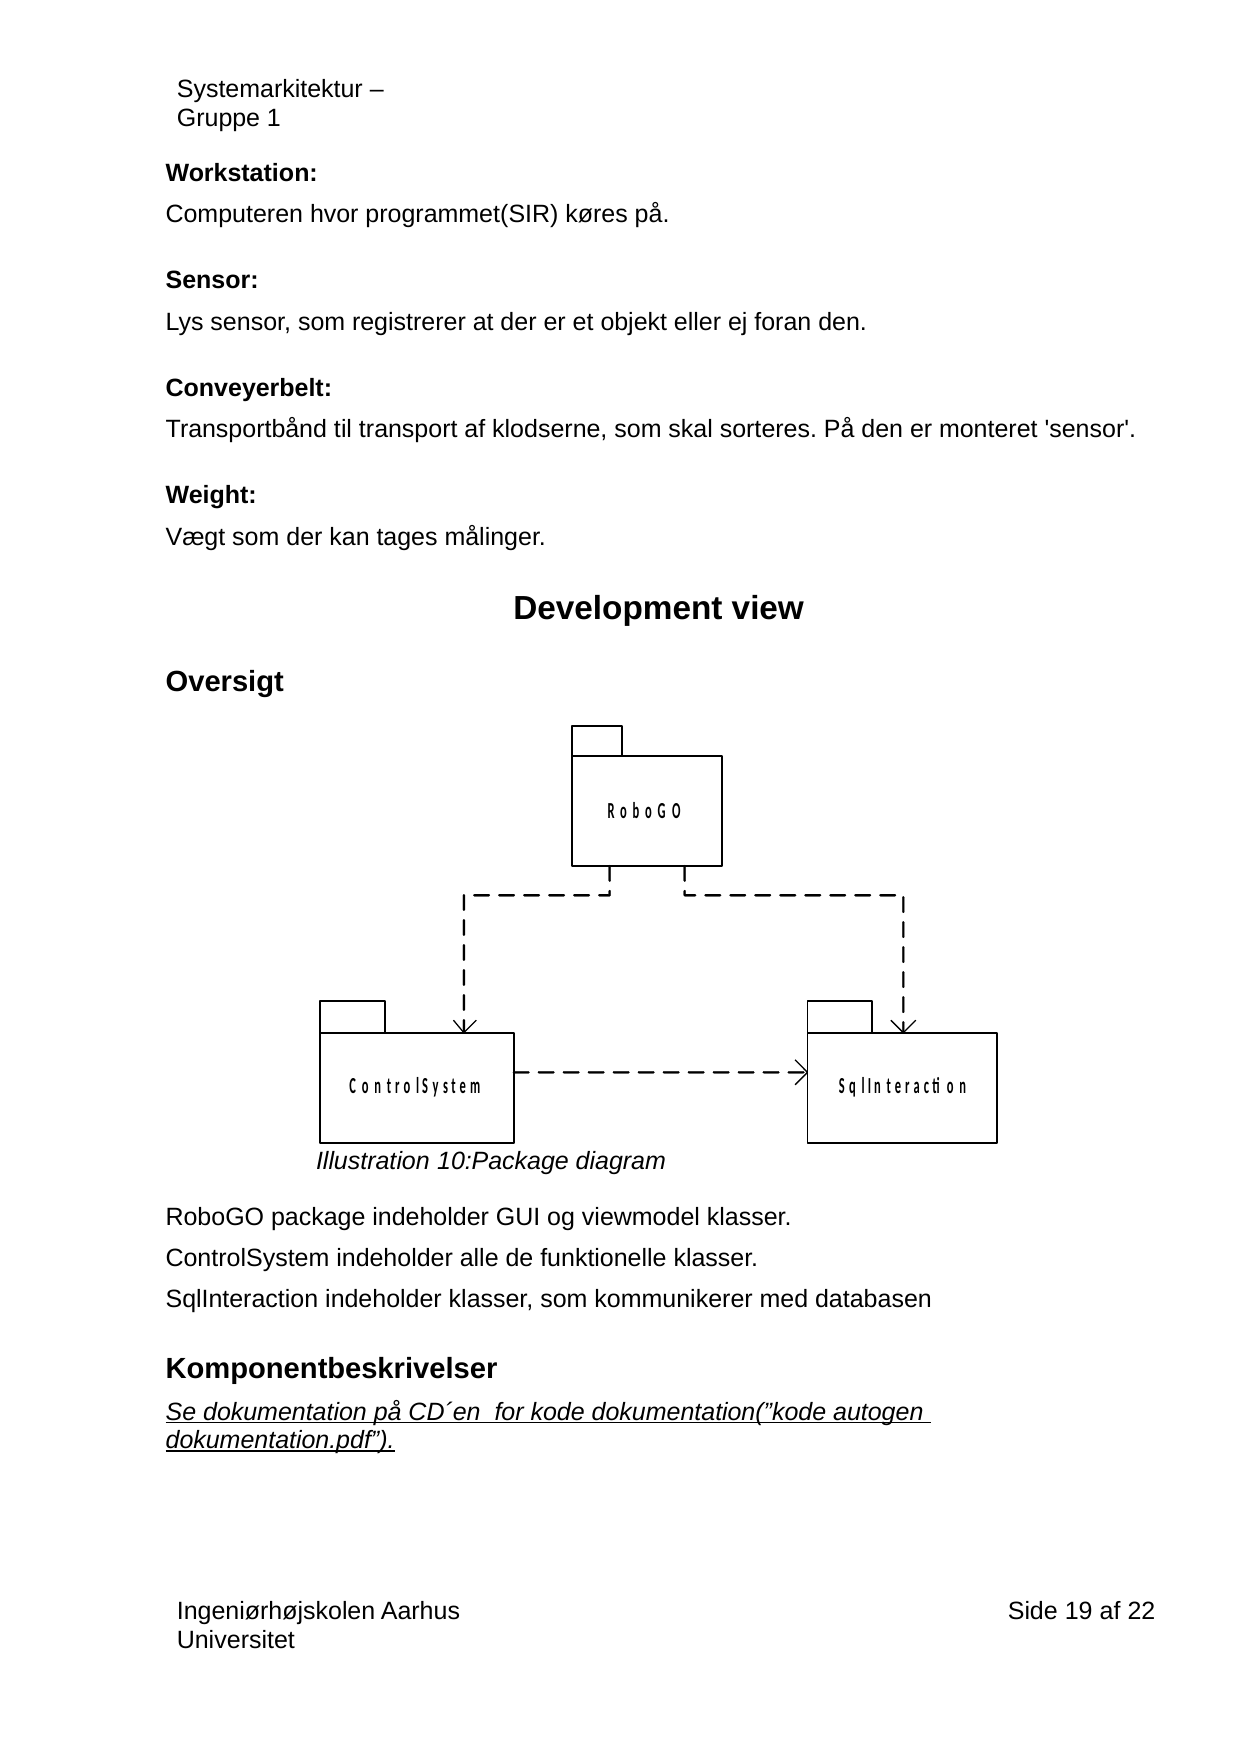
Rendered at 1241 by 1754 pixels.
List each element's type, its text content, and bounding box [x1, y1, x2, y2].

text RoboGO package indeholder GUI og viewmodel klasser. [165, 1202, 1152, 1231]
text Se dokumentation på CD´en for kode dokumentation(”kode autogen dokumentation.pdf”). [165, 1397, 1152, 1454]
subtitle Oversigt [165, 664, 1152, 697]
subtitle Conveyerbelt: [165, 373, 1152, 401]
text SqlInteraction indeholder klasser, som kommunikerer med databasen [165, 1284, 1152, 1313]
subtitle Sensor: [165, 265, 1152, 294]
text Lys sensor, som registrerer at der er et objekt eller ej foran den. [165, 306, 1152, 335]
subtitle Workstation: [165, 158, 1152, 186]
subtitle Weight: [165, 480, 1152, 509]
text Transportbånd til transport af klodserne, som skal sorteres. På den er monteret 'sensor'. [165, 414, 1152, 443]
subtitle Komponentbeskrivelser [165, 1351, 1152, 1384]
text Vægt som der kan tages målinger. [165, 521, 1152, 550]
subtitle Development view [165, 588, 1152, 626]
text Illustration 10:Package diagram [316, 722, 1001, 1175]
text ControlSystem indeholder alle de funktionelle klasser. [165, 1243, 1152, 1272]
text Computeren hvor programmet(SIR) køres på. [165, 199, 1152, 228]
